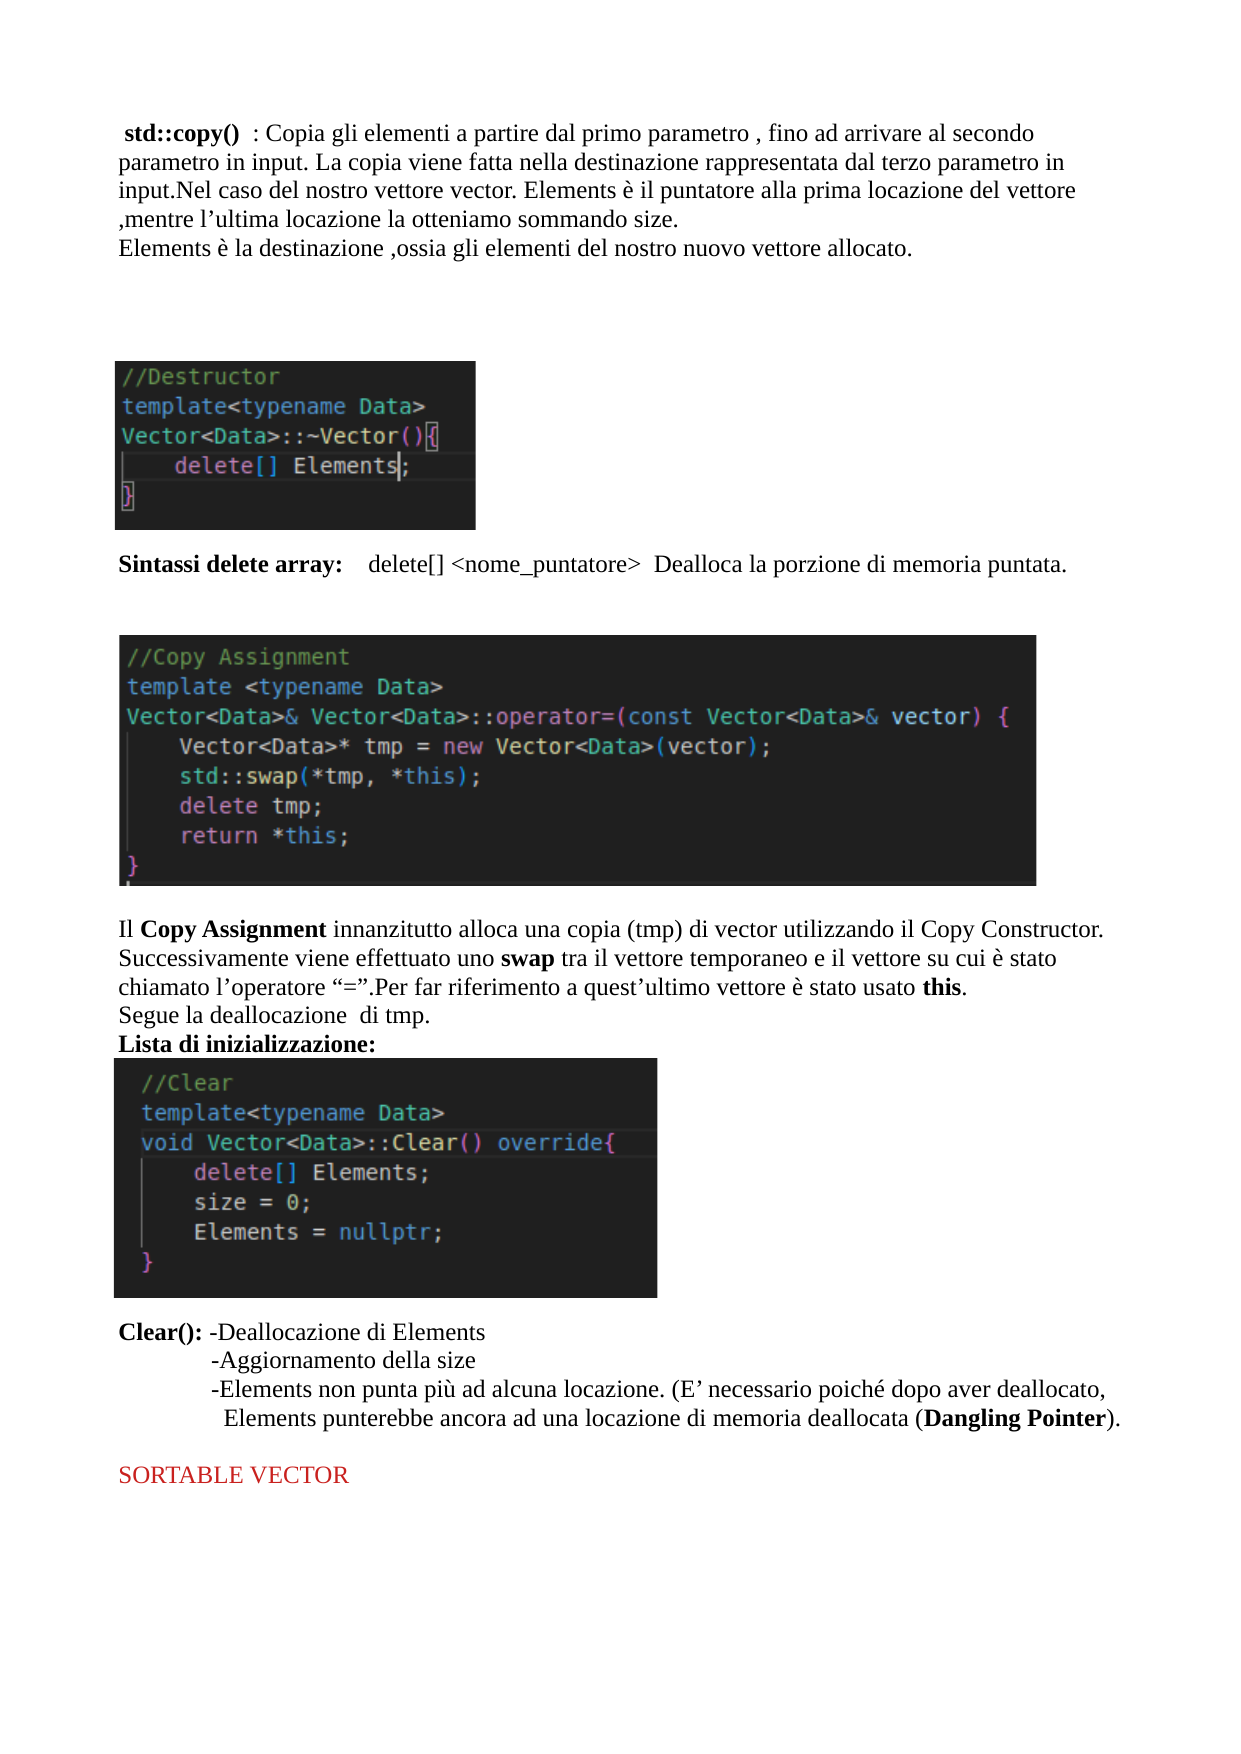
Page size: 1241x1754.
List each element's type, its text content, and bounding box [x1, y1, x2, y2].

text Elements è la destinazione ,ossia gli elementi del nostro nuovo vettore allocato. [118, 233, 1122, 262]
picture [113, 1058, 658, 1298]
picture [119, 635, 1037, 886]
text Elements punterebbe ancora ad una locazione di memoria deallocata (Dangling Pointer). [118, 1403, 1122, 1432]
text -Elements non punta più ad alcuna locazione. (E’ necessario poiché dopo aver deallocato, [118, 1374, 1122, 1403]
text Clear(): -Deallocazione di Elements [118, 1317, 1122, 1346]
text Successivamente viene effettuato uno swap tra il vettore temporaneo e il vettore su cui è stato chiamato l’operatore “=”.Per far riferimento a quest’ultimo vettore è stato usato this. [118, 943, 1122, 1001]
text -Aggiornamento della size [118, 1346, 1122, 1374]
text Sintassi delete array: delete[] <nome_puntatore> Dealloca la porzione di memoria puntata. [118, 549, 1122, 578]
text std::copy() : Copia gli elementi a partire dal primo parametro , fino ad arrivare al secondo parametro in input. La copia viene fatta nella destinazione rappresentata dal terzo parametro in input.Nel caso del nostro vettore vector. Elements è il puntatore alla prima locazione del vettore [118, 118, 1122, 204]
text SORTABLE VECTOR [118, 1461, 1122, 1489]
text Il Copy Assignment innanzitutto alloca una copia (tmp) di vector utilizzando il Copy Constructor. [118, 914, 1122, 943]
text Lista di inizializzazione: [118, 1029, 1122, 1058]
text Segue la deallocazione di tmp. [118, 1001, 1122, 1029]
picture [114, 361, 476, 530]
text ,mentre l’ultima locazione la otteniamo sommando size. [118, 204, 1122, 233]
